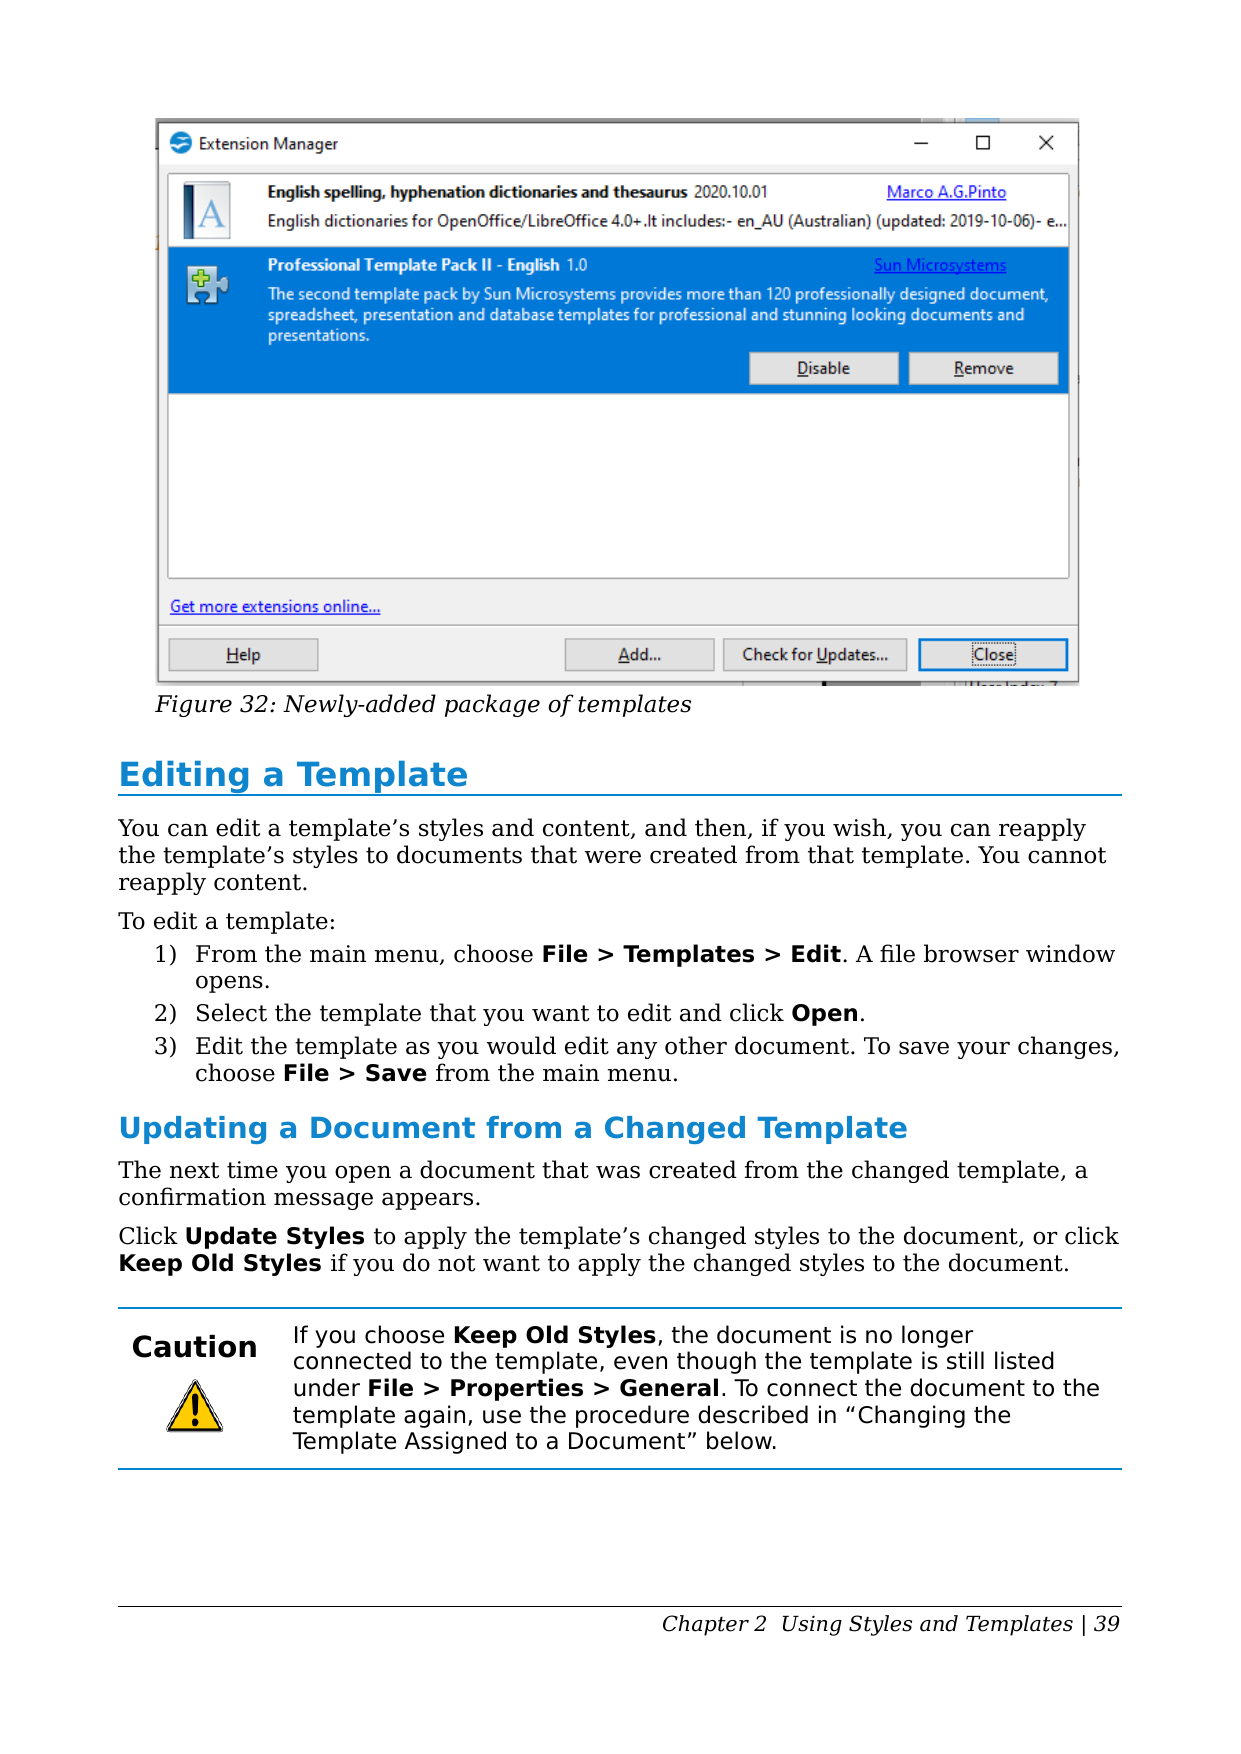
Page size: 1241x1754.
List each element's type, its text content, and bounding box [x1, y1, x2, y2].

subtitle Updating a Document from a Changed Template [118, 1111, 1122, 1145]
text Click Update Styles to apply the template’s changed styles to the document, or click Keep Old Styles if you do not want to apply the changed styles to the document. [118, 1223, 1122, 1277]
picture [162, 1375, 227, 1436]
list Select the template that you want to edit and click Open. [177, 1001, 1122, 1027]
picture [155, 118, 1080, 686]
list Edit the template as you would edit any other document. To save your changes, choose File > Save from the main menu. [177, 1033, 1122, 1087]
list From the main menu, choose File > Templates > Edit. A file browser window opens. [177, 941, 1122, 994]
subtitle Editing a Template [118, 756, 1122, 794]
text Figure 32: Newly-added package of templates [155, 691, 1085, 718]
text The next time you open a document that was created from the changed template, a confirmation message appears. [118, 1157, 1122, 1211]
list To edit a template: [118, 908, 1122, 934]
table_header Caution [118, 1309, 271, 1468]
text You can edit a template’s styles and content, and then, if you wish, you can reapply the template’s styles to documents that were created from that template. You cannot reapply content. [118, 815, 1122, 895]
table_header If you choose Keep Old Styles, the document is no longer connected to the template, even though the template is still listed under File > Properties > General. To connect the document to the template again, use the procedure described in “Changing the Template Assigned to a Document” below. [271, 1309, 1122, 1468]
